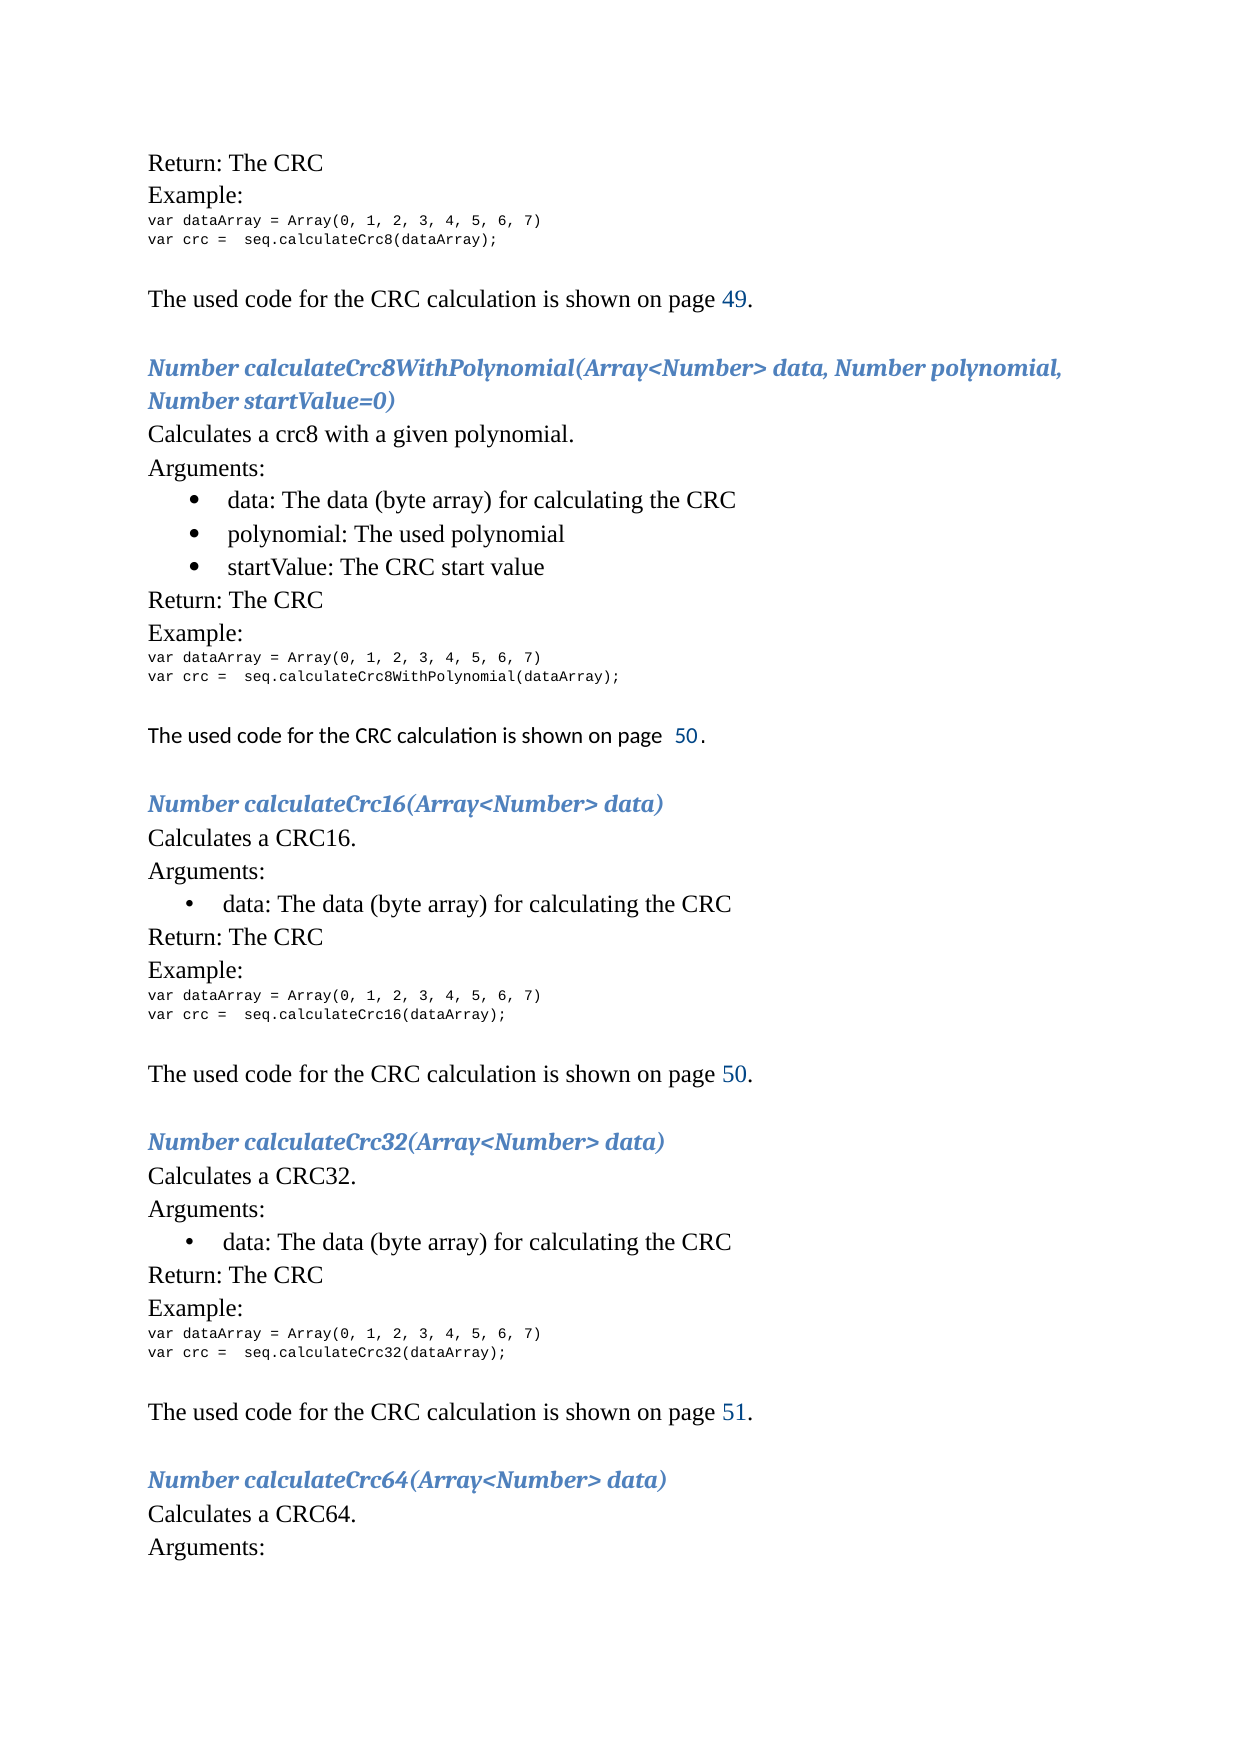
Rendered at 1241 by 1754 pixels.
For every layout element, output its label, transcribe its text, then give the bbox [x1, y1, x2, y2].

list Return: The CRC [148, 922, 1093, 951]
text var dataArray = Array(0, 1, 2, 3, 4, 5, 6, 7) [148, 214, 1093, 230]
list data: The data (byte array) for calculating the CRC [185, 889, 1093, 918]
text var dataArray = Array(0, 1, 2, 3, 4, 5, 6, 7) [148, 988, 1093, 1004]
text The used code for the CRC calculation is shown on page 49. [148, 284, 1093, 313]
text var crc = seq.calculateCrc16(dataArray); [148, 1007, 1093, 1023]
list Example: [148, 1293, 1093, 1322]
text Example: [148, 618, 1093, 646]
list Arguments: [148, 1194, 1093, 1223]
list Arguments: [148, 1532, 1093, 1561]
list Calculates a CRC32. [148, 1161, 1093, 1189]
subtitle Number calculateCrc16(Array<Number> data) [148, 790, 1093, 818]
text Calculates a crc8 with a given polynomial. [148, 419, 1093, 448]
list data: The data (byte array) for calculating the CRC [185, 1227, 1093, 1256]
list Calculates a CRC16. [148, 823, 1093, 852]
text var crc = seq.calculateCrc8WithPolynomial(dataArray); [148, 670, 1093, 686]
text var crc = seq.calculateCrc32(dataArray); [148, 1345, 1093, 1361]
subtitle Number calculateCrc64(Array<Number> data) [148, 1466, 1093, 1494]
text The used code for the CRC calculation is shown on page 52. [148, 1397, 1093, 1426]
text The used code for the CRC calculation is shown on page 50. [148, 722, 1093, 750]
list Return: The CRC [148, 148, 1093, 176]
text Arguments: [148, 453, 1093, 481]
text The used code for the CRC calculation is shown on page 51. [148, 1059, 1093, 1088]
list Calculates a CRC64. [148, 1499, 1093, 1528]
text Return: The CRC [148, 585, 1093, 613]
list polynomial: The used polynomial [190, 519, 1093, 547]
list Example: [148, 181, 1093, 209]
subtitle Number calculateCrc8WithPolynomial(Array<Number> data, Number polynomial, Number startValue=0) [148, 353, 1093, 415]
list data: The data (byte array) for calculating the CRC [190, 486, 1093, 514]
list startValue: The CRC start value [190, 552, 1093, 580]
text var dataArray = Array(0, 1, 2, 3, 4, 5, 6, 7) [148, 651, 1093, 667]
subtitle Number calculateCrc32(Array<Number> data) [148, 1128, 1093, 1157]
text var dataArray = Array(0, 1, 2, 3, 4, 5, 6, 7) [148, 1326, 1093, 1342]
list Example: [148, 955, 1093, 984]
text var crc = seq.calculateCrc8(dataArray); [148, 233, 1093, 249]
list Arguments: [148, 856, 1093, 884]
list Return: The CRC [148, 1260, 1093, 1289]
